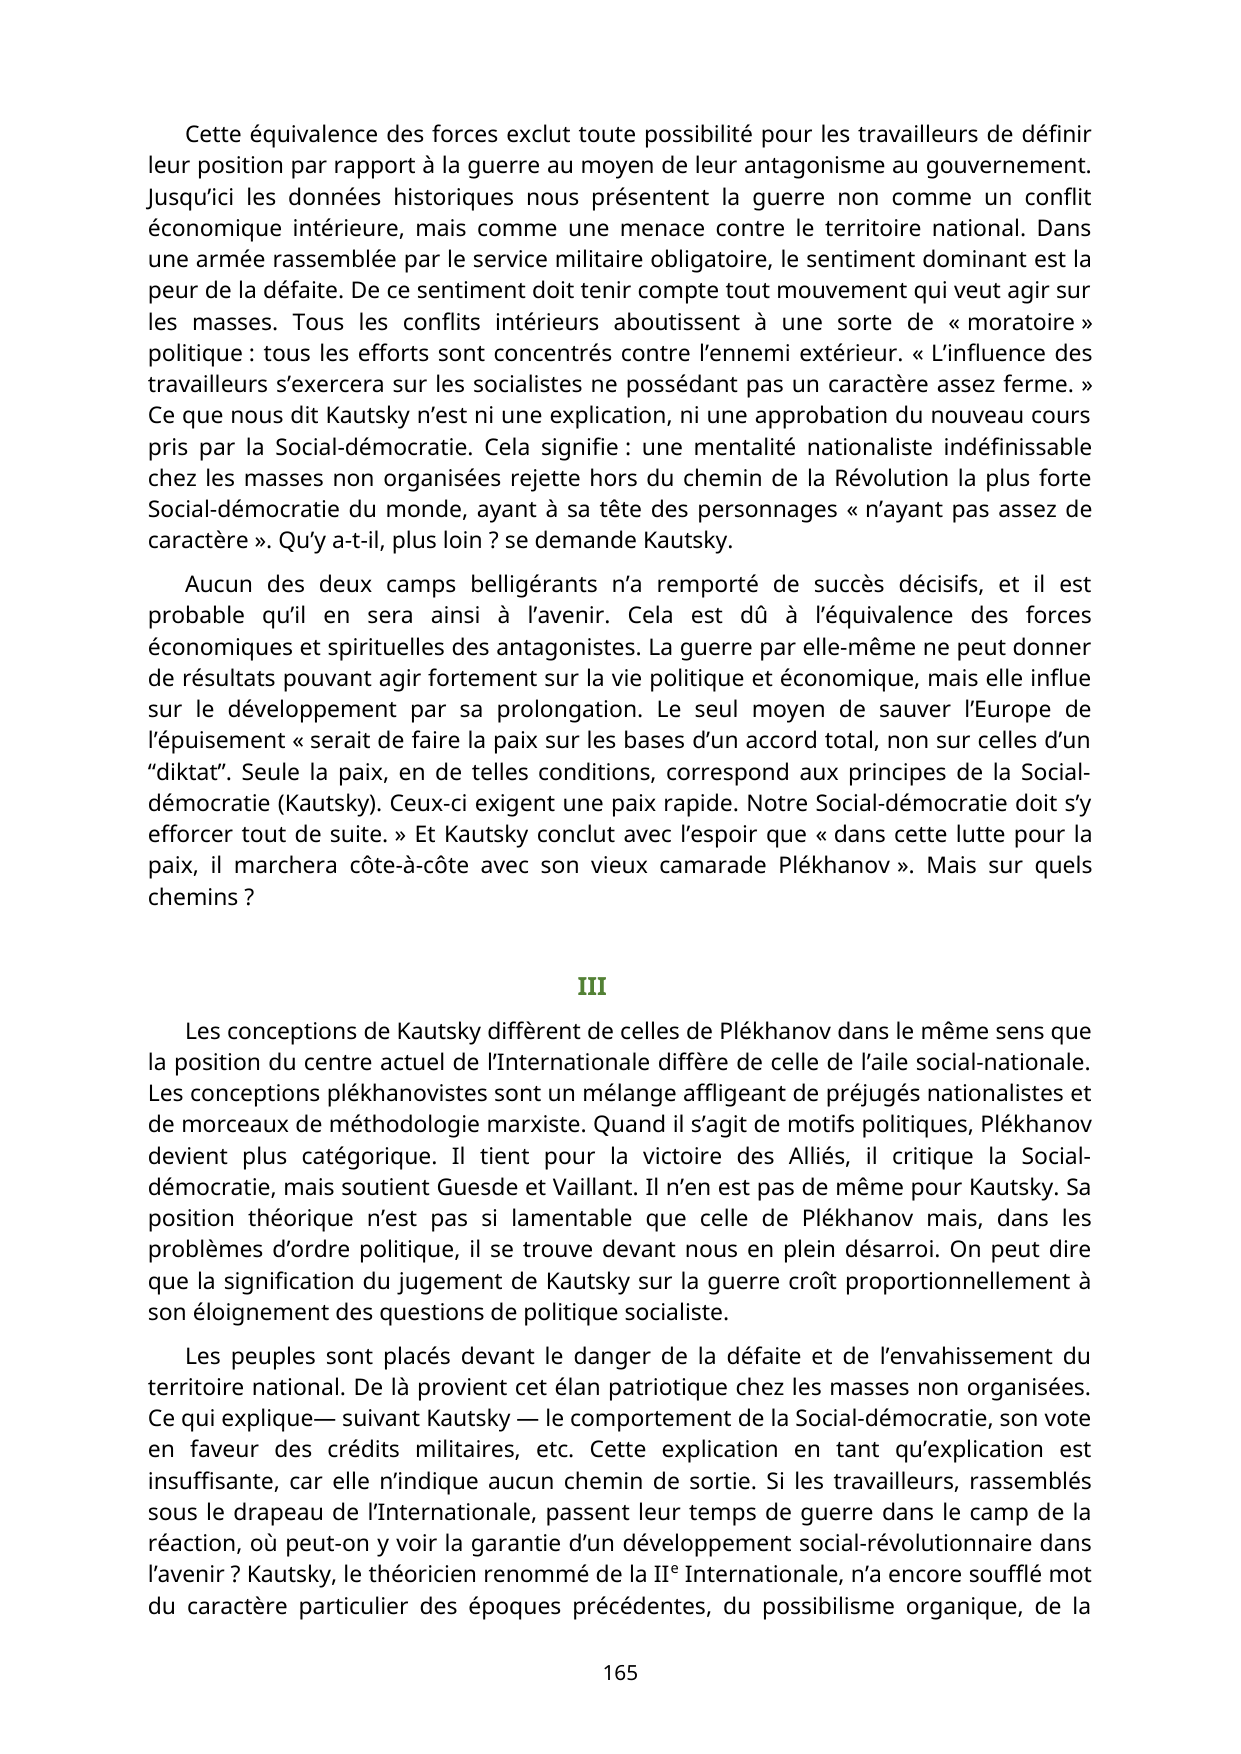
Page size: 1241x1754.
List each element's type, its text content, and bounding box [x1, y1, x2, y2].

text Les peuples sont placés devant le danger de la défaite et de l’envahissement du territoire national. De là provient cet élan patriotique chez les masses non organisées. Ce qui explique— suivant Kautsky — le comportement de la Social-démocratie, son vote en faveur des crédits militaires, etc. Cette explication en tant qu’explication est insuffisante, car elle n’indique aucun chemin de sortie. Si les travailleurs, rassemblés sous le drapeau de l’Internationale, passent leur temps de guerre dans le camp de la réaction, où peut-on y voir la garantie d’un développement social-révolutionnaire dans l’avenir ? Kautsky, le théoricien renommé de la IIe Internationale, n’a encore soufflé mot du caractère particulier des époques précédentes, du possibilisme organique, de la [148, 1340, 1093, 1621]
text Cette équivalence des forces exclut toute possibilité pour les travailleurs de définir leur position par rapport à la guerre au moyen de leur antagonisme au gouvernement. Jusqu’ici les données historiques nous présentent la guerre non comme un conflit économique intérieure, mais comme une menace contre le territoire national. Dans une armée rassemblée par le service militaire obligatoire, le sentiment dominant est la peur de la défaite. De ce sentiment doit tenir compte tout mouvement qui veut agir sur les masses. Tous les conflits intérieurs aboutissent à une sorte de « moratoire » politique : tous les efforts sont concentrés contre l’ennemi extérieur. « L’influence des travailleurs s’exercera sur les socialistes ne possédant pas un caractère assez ferme. » Ce que nous dit Kautsky n’est ni une explication, ni une approbation du nouveau cours pris par la Social-démocratie. Cela signifie : une mentalité nationaliste indéfinissable chez les masses non organisées rejette hors du chemin de la Révolution la plus forte Social-démocratie du monde, ayant à sa tête des personnages « n’ayant pas assez de caractère ». Qu’y a-t-il, plus loin ? se demande Kautsky. [148, 118, 1093, 556]
text Les conceptions de Kautsky diffèrent de celles de Plékhanov dans le même sens que la position du centre actuel de l’Internationale diffère de celle de l’aile social-nationale. Les conceptions plékhanovistes sont un mélange affligeant de préjugés nationalistes et de morceaux de méthodologie marxiste. Quand il s’agit de motifs politiques, Plékhanov devient plus catégorique. Il tient pour la victoire des Alliés, il critique la Social-démocratie, mais soutient Guesde et Vaillant. Il n’en est pas de même pour Kautsky. Sa position théorique n’est pas si lamentable que celle de Plékhanov mais, dans les problèmes d’ordre politique, il se trouve devant nous en plein désarroi. On peut dire que la signification du jugement de Kautsky sur la guerre croît proportionnellement à son éloignement des questions de politique socialiste. [148, 1015, 1093, 1327]
text III [91, 968, 1093, 1002]
text Aucun des deux camps belligérants n’a remporté de succès décisifs, et il est probable qu’il en sera ainsi à l’avenir. Cela est dû à l’équivalence des forces économiques et spirituelles des antagonistes. La guerre par elle-même ne peut donner de résultats pouvant agir fortement sur la vie politique et économique, mais elle influe sur le développement par sa prolongation. Le seul moyen de sauver l’Europe de l’épuisement « serait de faire la paix sur les bases d’un accord total, non sur celles d’un “diktat”. Seule la paix, en de telles conditions, correspond aux principes de la Social-démocratie (Kautsky). Ceux-ci exigent une paix rapide. Notre Social-démocratie doit s’y efforcer tout de suite. » Et Kautsky conclut avec l’espoir que « dans cette lutte pour la paix, il marchera côte-à-côte avec son vieux camarade Plékhanov ». Mais sur quels chemins ? [148, 568, 1093, 912]
